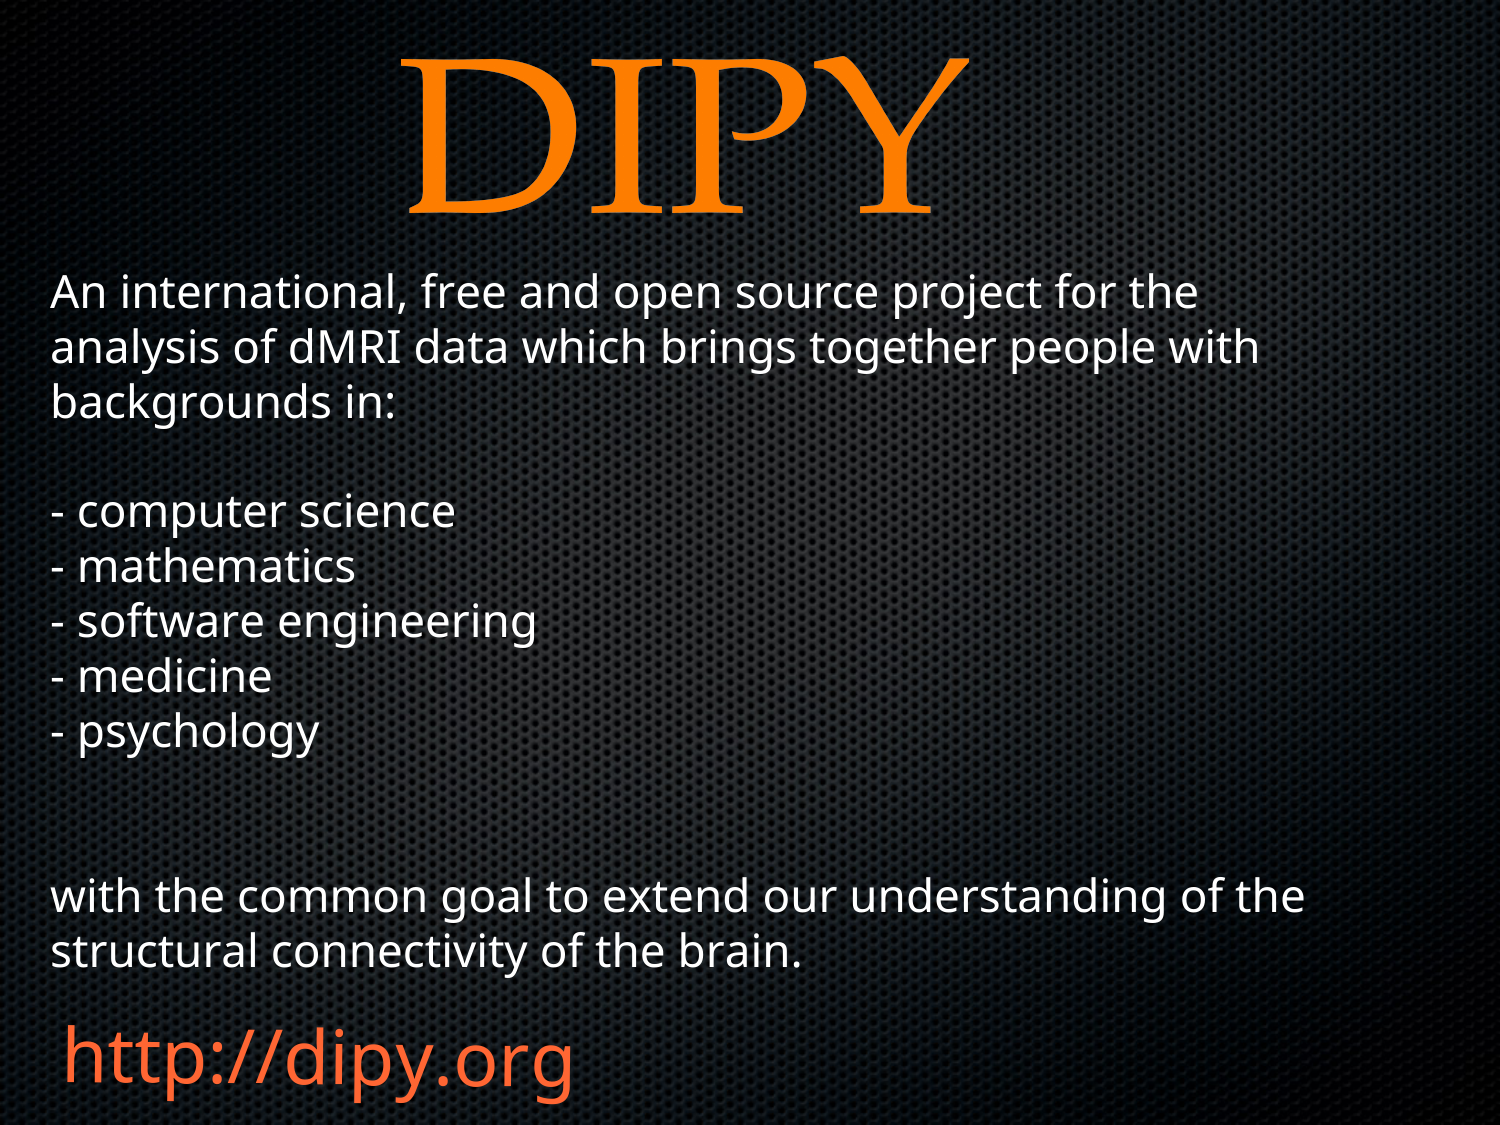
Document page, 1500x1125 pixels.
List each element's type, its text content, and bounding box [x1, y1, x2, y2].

text_box An international, free and open source project for the analysis of dMRI data which brings together people with backgrounds in: - computer science - mathematics - software engineering - medicine - psychology with the common goal to extend our understanding of the structural connectivity of the brain. [35, 254, 1412, 1125]
picture [0, 0, 1500, 1125]
